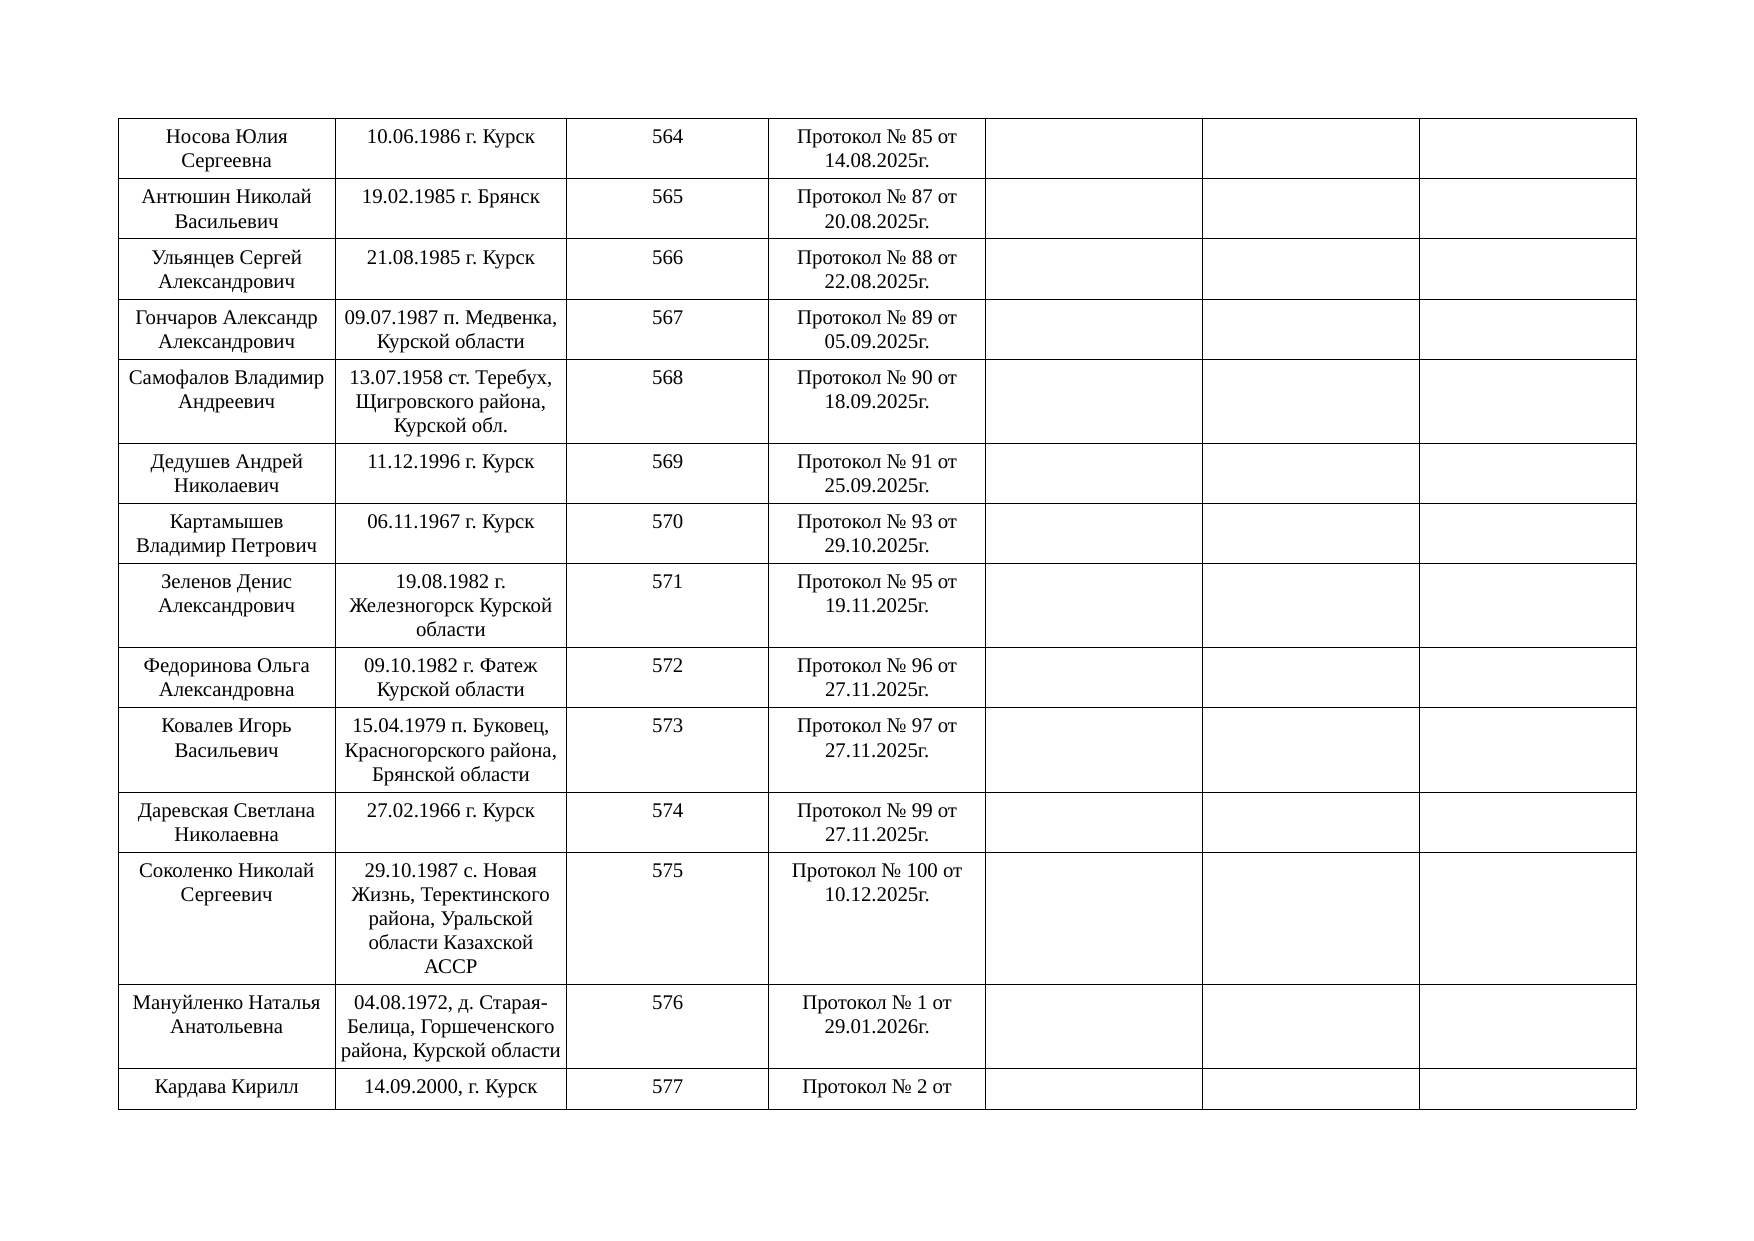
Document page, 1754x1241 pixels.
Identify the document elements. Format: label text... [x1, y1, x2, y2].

table_cell Протокол № 88 от 22.08.2025г. [769, 239, 985, 298]
table_cell Протокол № 89 от 05.09.2025г. [769, 300, 985, 358]
table_cell [986, 239, 1202, 298]
table_cell Гончаров Александр Александрович [119, 300, 335, 358]
table_cell [986, 708, 1202, 791]
table_cell 570 [567, 504, 768, 563]
table_cell [1420, 300, 1636, 358]
table_cell [1203, 119, 1419, 178]
table_cell Мануйленко Наталья Анатольевна [119, 985, 335, 1068]
table_cell Протокол № 95 от 19.11.2025г. [769, 564, 985, 647]
table_cell 06.11.1967 г. Курск [336, 504, 566, 563]
table_cell Даревская Светлана Николаевна [119, 793, 335, 851]
table_cell Протокол № 96 от 27.11.2025г. [769, 648, 985, 707]
table_cell [986, 444, 1202, 503]
table_cell [1203, 648, 1419, 707]
table_cell 571 [567, 564, 768, 647]
table_cell [1420, 504, 1636, 563]
table_cell 09.10.1982 г. Фатеж Курской области [336, 648, 566, 707]
table_cell [1420, 708, 1636, 791]
table_cell 573 [567, 708, 768, 791]
table_cell [986, 793, 1202, 851]
table_cell 569 [567, 444, 768, 503]
table_cell [986, 853, 1202, 984]
table_cell [1420, 564, 1636, 647]
table_cell 565 [567, 179, 768, 238]
table_cell 04.08.1972, д. Старая-Белица, Горшеченского района, Курской области [336, 985, 566, 1068]
table_cell [1203, 179, 1419, 238]
table_cell [1420, 360, 1636, 443]
table_cell Федоринова Ольга Александровна [119, 648, 335, 707]
table_cell [1203, 360, 1419, 443]
table_cell [1420, 239, 1636, 298]
table_cell 21.08.1985 г. Курск [336, 239, 566, 298]
table_cell Протокол № 85 от 14.08.2025г. [769, 119, 985, 178]
table_cell Ковалев Игорь Васильевич [119, 708, 335, 791]
table_cell [1420, 179, 1636, 238]
table_cell Протокол № 90 от 18.09.2025г. [769, 360, 985, 443]
table_cell [1203, 853, 1419, 984]
table_cell 15.04.1979 п. Буковец, Красногорского района, Брянской области [336, 708, 566, 791]
table_cell [1420, 793, 1636, 851]
table_cell [986, 300, 1202, 358]
table_cell 577 [567, 1069, 768, 1109]
table_cell 576 [567, 985, 768, 1068]
table_cell [986, 119, 1202, 178]
table_cell [1203, 444, 1419, 503]
table_cell Зеленов Денис Александрович [119, 564, 335, 647]
table_cell 567 [567, 300, 768, 358]
table_cell [1203, 564, 1419, 647]
table_cell 13.07.1958 ст. Теребух, Щигровского района, Курской обл. [336, 360, 566, 443]
table_cell Протокол № 87 от 20.08.2025г. [769, 179, 985, 238]
table_cell 566 [567, 239, 768, 298]
table_cell [1203, 300, 1419, 358]
table_cell [1420, 648, 1636, 707]
table_cell [986, 648, 1202, 707]
table_cell 27.02.1966 г. Курск [336, 793, 566, 851]
table_cell Протокол № 2 от [769, 1069, 985, 1109]
table_cell Протокол № 1 от 29.01.2026г. [769, 985, 985, 1068]
table_cell [986, 985, 1202, 1068]
table_cell [986, 360, 1202, 443]
table_cell 574 [567, 793, 768, 851]
table_cell [1420, 985, 1636, 1068]
table_cell [1203, 1069, 1419, 1109]
table_cell Протокол № 99 от 27.11.2025г. [769, 793, 985, 851]
table_cell [1420, 853, 1636, 984]
table_cell Кардава Кирилл [119, 1069, 335, 1109]
table_cell [1420, 444, 1636, 503]
table_cell 575 [567, 853, 768, 984]
table_cell Дедушев Андрей Николаевич [119, 444, 335, 503]
table_cell [1203, 793, 1419, 851]
table_cell [1203, 239, 1419, 298]
table_cell [1203, 708, 1419, 791]
table_cell [1420, 119, 1636, 178]
table_cell Картамышев Владимир Петрович [119, 504, 335, 563]
table_cell 10.06.1986 г. Курск [336, 119, 566, 178]
table_cell [986, 564, 1202, 647]
table_cell 19.02.1985 г. Брянск [336, 179, 566, 238]
table_cell 09.07.1987 п. Медвенка, Курской области [336, 300, 566, 358]
table_cell 14.09.2000, г. Курск [336, 1069, 566, 1109]
table_cell Протокол № 100 от 10.12.2025г. [769, 853, 985, 984]
table_cell Соколенко Николай Сергеевич [119, 853, 335, 984]
table_cell 19.08.1982 г. Железногорск Курской области [336, 564, 566, 647]
table_cell Ульянцев Сергей Александрович [119, 239, 335, 298]
table_cell Носова Юлия Сергеевна [119, 119, 335, 178]
table_cell Протокол № 97 от 27.11.2025г. [769, 708, 985, 791]
table_cell 568 [567, 360, 768, 443]
table_cell 29.10.1987 с. Новая Жизнь, Теректинского района, Уральской области Казахской АССР [336, 853, 566, 984]
table_cell 564 [567, 119, 768, 178]
table_cell [986, 504, 1202, 563]
table_cell 11.12.1996 г. Курск [336, 444, 566, 503]
table_cell Самофалов Владимир Андреевич [119, 360, 335, 443]
table_cell 572 [567, 648, 768, 707]
table_cell [1203, 504, 1419, 563]
table_cell [986, 179, 1202, 238]
table_cell [986, 1069, 1202, 1109]
table_cell [1203, 985, 1419, 1068]
table_cell [1420, 1069, 1636, 1109]
table_cell Протокол № 91 от 25.09.2025г. [769, 444, 985, 503]
table_cell Антюшин Николай Васильевич [119, 179, 335, 238]
table_cell Протокол № 93 от 29.10.2025г. [769, 504, 985, 563]
